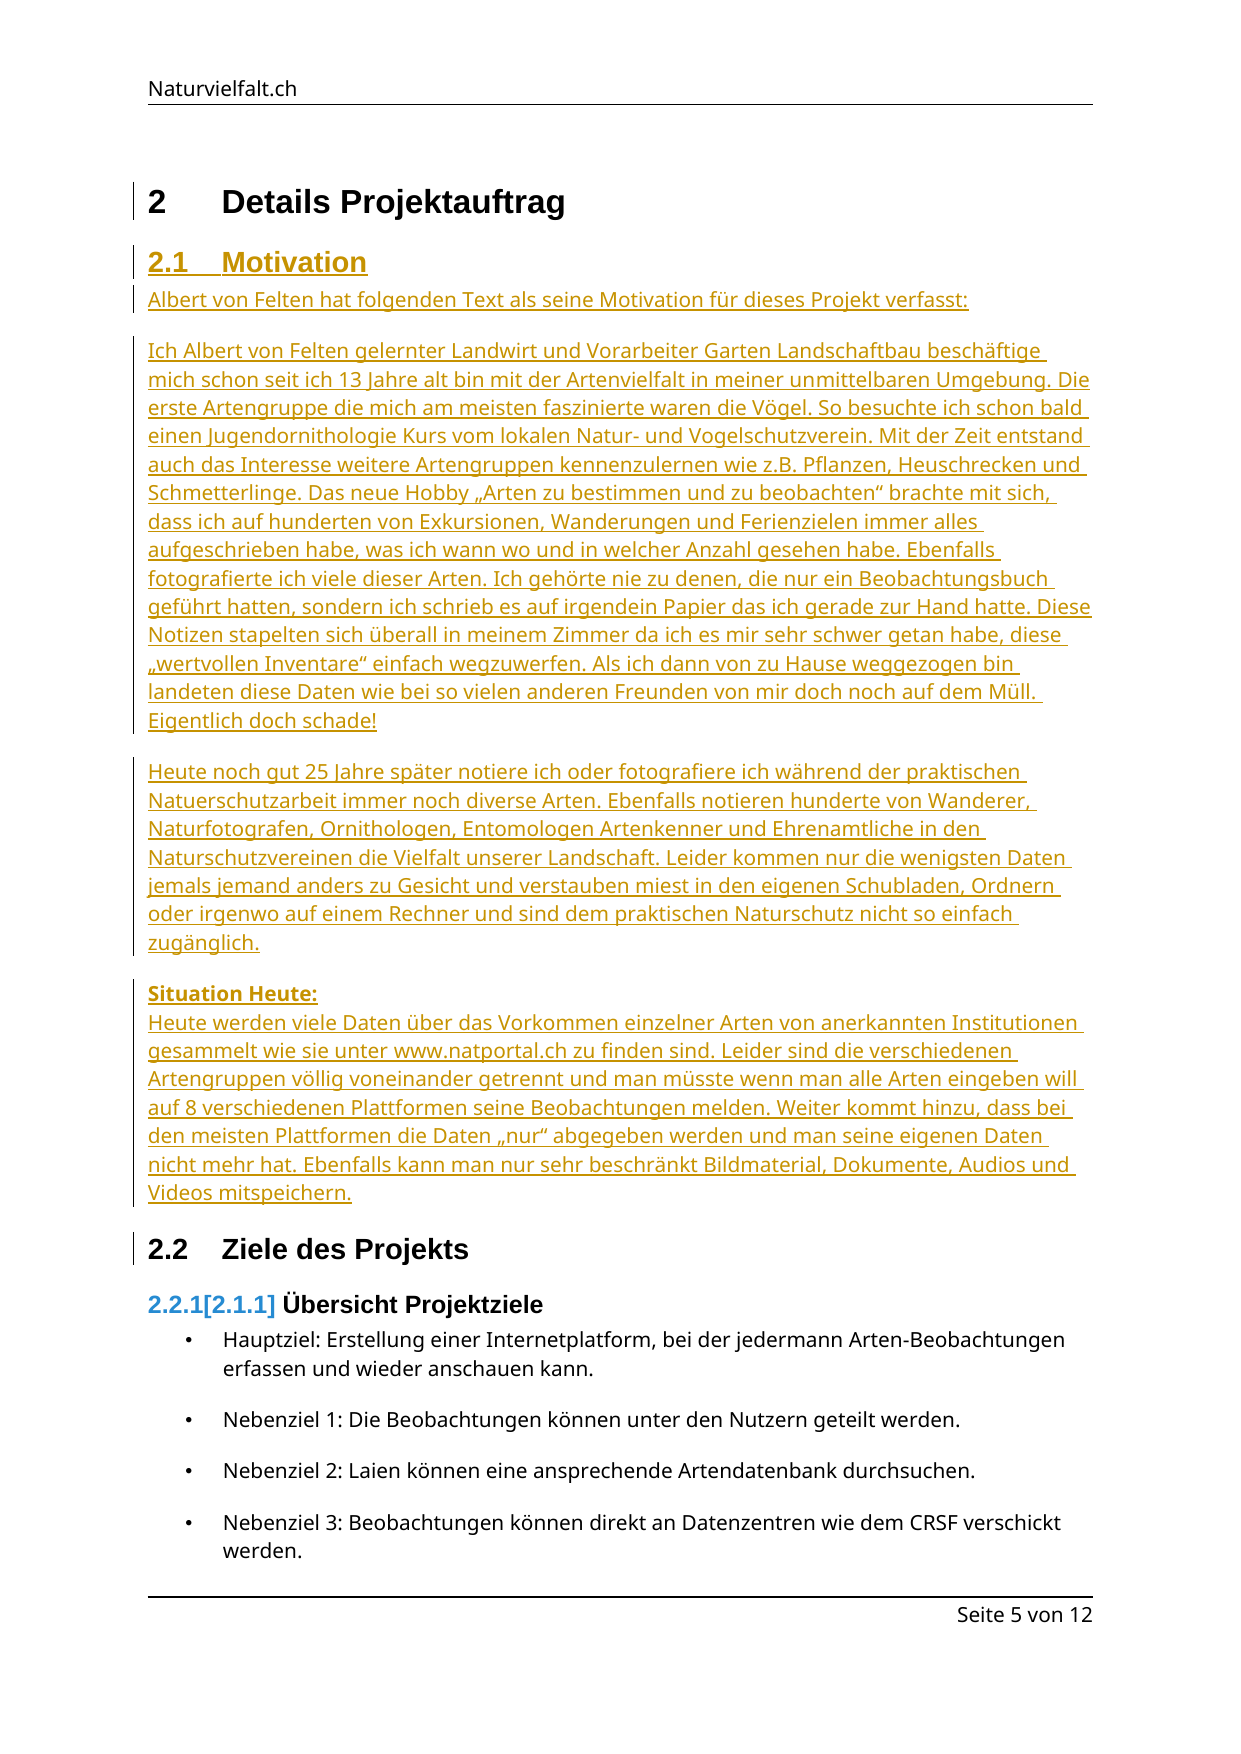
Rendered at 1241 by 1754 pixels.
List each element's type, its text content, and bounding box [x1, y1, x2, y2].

subtitle Details Projektauftrag [148, 182, 1093, 220]
list Nebenziel 1: Die Beobachtungen können unter den Nutzern geteilt werden. [185, 1405, 1093, 1433]
list Nebenziel 2: Laien können eine ansprechende Artendatenbank durchsuchen. [185, 1456, 1093, 1485]
text Albert von Felten hat folgenden Text als seine Motivation für dieses Projekt verfasst: [148, 285, 1093, 313]
text Heute noch gut 25 Jahre später notiere ich oder fotografiere ich während der praktischen Natuerschutzarbeit immer noch diverse Arten. Ebenfalls notieren hunderte von Wanderer, Naturfotografen, Ornithologen, Entomologen Artenkenner und Ehrenamtliche in den Naturschutzvereinen die Vielfalt unserer Landschaft. Leider kommen nur die wenigsten Daten jemals jemand anders zu Gesicht und verstauben miest in den eigenen Schubladen, Ordnern oder irgenwo auf einem Rechner und sind dem praktischen Naturschutz nicht so einfach zugänglich. [148, 757, 1093, 956]
list Nebenziel 3: Beobachtungen können direkt an Datenzentren wie dem CRSF verschickt werden. [185, 1508, 1093, 1565]
text Ich Albert von Felten gelernter Landwirt und Vorarbeiter Garten Landschaftbau beschäftige mich schon seit ich 13 Jahre alt bin mit der Artenvielfalt in meiner unmittelbaren Umgebung. Die erste Artengruppe die mich am meisten faszinierte waren die Vögel. So besuchte ich schon bald einen Jugendornithologie Kurs vom lokalen Natur- und Vogelschutzverein. Mit der Zeit entstand auch das Interesse weitere Artengruppen kennenzulernen wie z.B. Pflanzen, Heuschrecken und Schmetterlinge. Das neue Hobby „Arten zu bestimmen und zu beobachten“ brachte mit sich, dass ich auf hunderten von Exkursionen, Wanderungen und Ferienzielen immer alles aufgeschrieben habe, was ich wann wo und in welcher Anzahl gesehen habe. Ebenfalls fotografierte ich viele dieser Arten. Ich gehörte nie zu denen, die nur ein Beobachtungsbuch geführt hatten, sondern ich schrieb es auf irgendein Papier das ich gerade zur Hand hatte. Diese Notizen stapelten sich überall in meinem Zimmer da ich es mir sehr schwer getan habe, diese „wertvollen Inventare“ einfach wegzuwerfen. Als ich dann von zu Hause weggezogen bin landeten diese Daten wie bei so vielen anderen Freunden von mir doch noch auf dem Müll. Eigentlich doch schade! [148, 336, 1093, 734]
subtitle Ziele des Projekts [148, 1232, 1093, 1265]
subtitle Übersicht Projektziele [148, 1290, 1093, 1319]
list Hauptziel: Erstellung einer Internetplatform, bei der jedermann Arten-Beobachtungen erfassen und wieder anschauen kann. [185, 1325, 1093, 1382]
text Situation Heute: Heute werden viele Daten über das Vorkommen einzelner Arten von anerkannten Institutionen gesammelt wie sie unter www.natportal.ch zu finden sind. Leider sind die verschiedenen Artengruppen völlig voneinander getrennt und man müsste wenn man alle Arten eingeben will auf 8 verschiedenen Plattformen seine Beobachtungen melden. Weiter kommt hinzu, dass bei den meisten Plattformen die Daten „nur“ abgegeben werden und man seine eigenen Daten nicht mehr hat. Ebenfalls kann man nur sehr beschränkt Bildmaterial, Dokumente, Audios und Videos mitspeichern. [148, 979, 1093, 1207]
subtitle Motivation [148, 245, 1093, 279]
